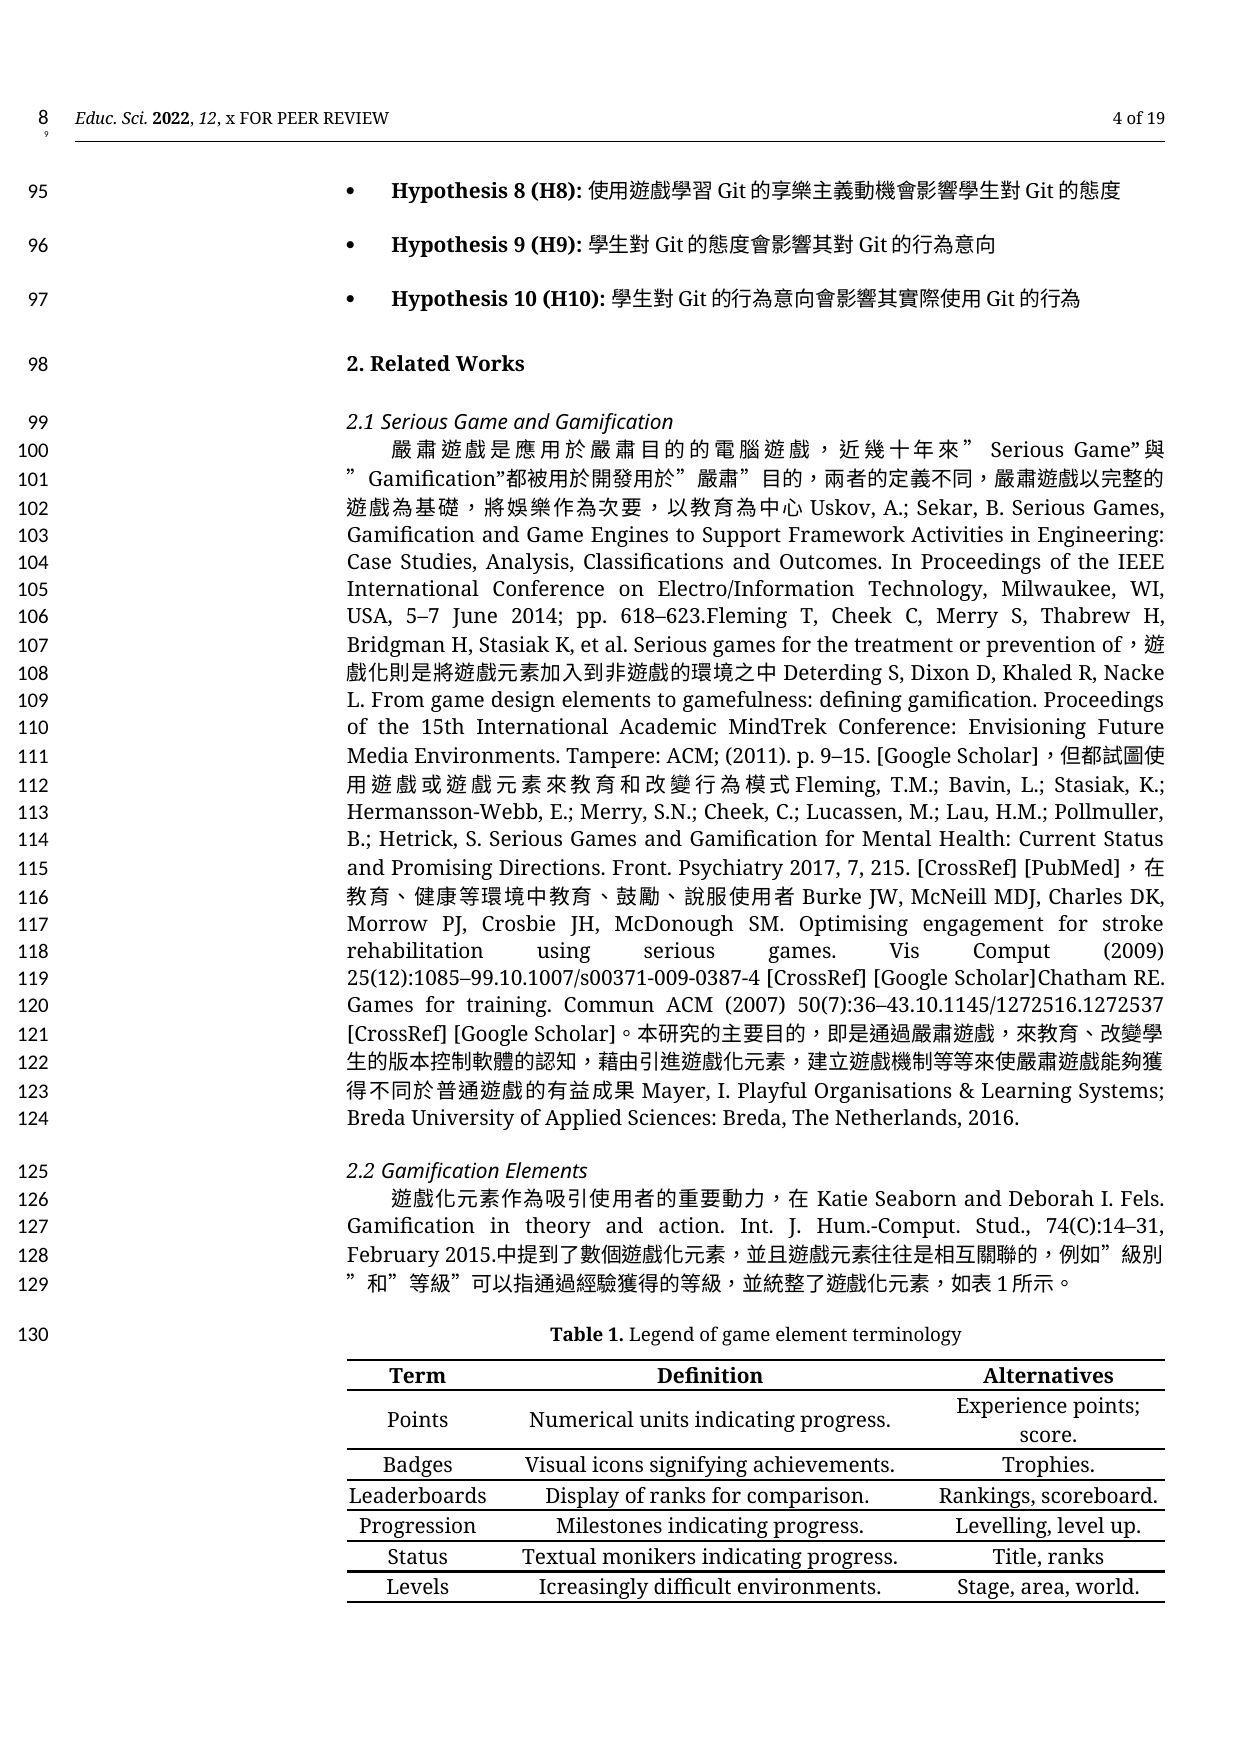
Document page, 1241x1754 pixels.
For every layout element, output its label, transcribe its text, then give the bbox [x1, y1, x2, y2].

table_cell Points [347, 1391, 488, 1448]
table_header Term [347, 1361, 488, 1389]
list Hypothesis 10 (H10): 學生對Git的行為意向會影響其實際使用Git的行為 [347, 283, 1165, 312]
table_cell Title, ranks [931, 1542, 1165, 1570]
table_cell Status [347, 1542, 488, 1570]
table_header Definition [489, 1361, 931, 1389]
table_cell Badges [347, 1450, 488, 1479]
table_cell Trophies. [931, 1450, 1165, 1479]
table_cell Progression [347, 1511, 488, 1540]
table_cell Visual icons signifying achievements. [489, 1450, 931, 1479]
list Hypothesis 8 (H8): 使用遊戲學習Git的享樂主義動機會影響學生對Git的態度 [347, 176, 1165, 205]
table_cell Stage, area, world. [931, 1573, 1165, 1601]
text 遊戲化元素作為吸引使用者的重要動力，在[12]中提到了數個遊戲化元素，並且遊戲元素往往是相互關聯的，例如”級別”和”等級”可以指通過經驗獲得的等級，並統整了遊戲化元素，如表1所示。 [347, 1184, 1165, 1297]
subtitle 2.1 Serious Game and Gamification [347, 408, 1165, 435]
subtitle 2.2 Gamification Elements [347, 1157, 1165, 1184]
table_cell Display of ranks for comparison. [489, 1481, 931, 1509]
table_cell Levels [347, 1573, 488, 1601]
table_cell Leaderboards [347, 1481, 488, 1509]
table_cell Icreasingly difficult environments. [489, 1573, 931, 1601]
subtitle 2. Related Works [347, 350, 1165, 377]
table_cell Numerical units indicating progress. [489, 1391, 931, 1448]
text Table 1. Legend of game element terminology [347, 1322, 1165, 1346]
table_header Alternatives [931, 1361, 1165, 1389]
table_cell Experience points; score. [931, 1391, 1165, 1448]
table_cell Rankings, scoreboard. [931, 1481, 1165, 1509]
text 嚴肅遊戲是應用於嚴肅目的的電腦遊戲，近幾十年來”Serious Game”與”Gamification”都被用於開發用於”嚴肅”目的，兩者的定義不同，嚴肅遊戲以完整的遊戲為基礎，將娛樂作為次要，以教育為中心[6][7]，遊戲化則是將遊戲元素加入到非遊戲的環境之中[8]，但都試圖使用遊戲或遊戲元素來教育和改變行為模式[5]，在教育、健康等環境中教育、鼓勵、說服使用者[9][10]。本研究的主要目的，即是通過嚴肅遊戲，來教育、改變學生的版本控制軟體的認知，藉由引進遊戲化元素，建立遊戲機制等等來使嚴肅遊戲能夠獲得不同於普通遊戲的有益成果[11] [347, 435, 1165, 1132]
table_cell Textual monikers indicating progress. [489, 1542, 931, 1570]
table_cell Levelling, level up. [931, 1511, 1165, 1540]
list Hypothesis 9 (H9): 學生對Git的態度會影響其對Git的行為意向 [347, 230, 1165, 258]
table_cell Milestones indicating progress. [489, 1511, 931, 1540]
